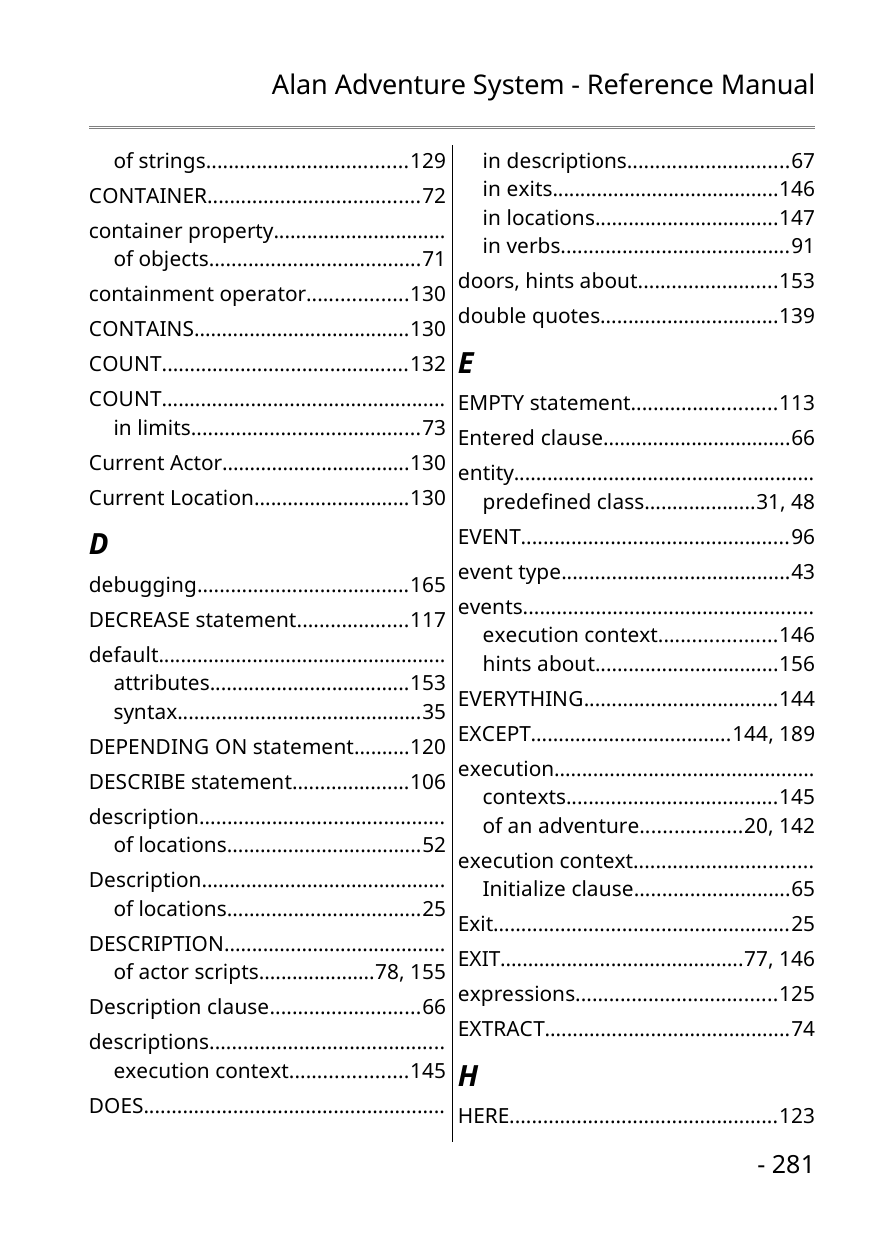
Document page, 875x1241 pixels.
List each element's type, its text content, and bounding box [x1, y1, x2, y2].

text EVENT 96 [458, 522, 815, 550]
text event type 43 [458, 557, 815, 585]
text DOES [88, 1091, 446, 1119]
text Exit 25 [458, 909, 815, 938]
text double quotes 139 [458, 301, 815, 330]
text Current Actor 130 [88, 448, 446, 476]
text COUNT 132 [88, 349, 446, 378]
text EMPTY statement 113 [458, 388, 815, 417]
text DECREASE statement 117 [88, 604, 446, 633]
text of an adventure 20, 142 [482, 811, 815, 839]
text Description clause 66 [88, 992, 446, 1021]
text DESCRIPTION [88, 929, 446, 957]
text execution context 146 [482, 620, 815, 649]
text entity [458, 458, 815, 487]
text description [88, 802, 446, 830]
text H [458, 1055, 815, 1095]
text execution context [458, 846, 815, 874]
text EVERYTHING 144 [458, 684, 815, 712]
text events [458, 592, 815, 620]
text of locations 25 [113, 894, 446, 922]
text in verbs 91 [482, 231, 815, 260]
text hints about 156 [482, 649, 815, 677]
text of actor scripts 78, 155 [113, 957, 446, 986]
text contexts 145 [482, 782, 815, 811]
text EXIT 77, 146 [458, 944, 815, 973]
text container property [88, 216, 446, 244]
text in exits 146 [482, 174, 815, 203]
text in limits 73 [113, 413, 446, 441]
text default [88, 639, 446, 668]
text EXTRACT 74 [458, 1014, 815, 1043]
text CONTAINER 72 [88, 181, 446, 209]
text doors, hints about 153 [458, 266, 815, 295]
text COUNT [88, 384, 446, 413]
text Current Location 130 [88, 483, 446, 511]
text DESCRIBE statement 106 [88, 767, 446, 795]
text E [458, 342, 815, 382]
text descriptions [88, 1027, 446, 1056]
text syntax 35 [113, 697, 446, 725]
text execution [458, 754, 815, 782]
text Initialize clause 65 [482, 874, 815, 903]
text CONTAINS 130 [88, 314, 446, 343]
text containment operator 130 [88, 279, 446, 308]
text EXCEPT 144, 189 [458, 719, 815, 747]
text in locations 147 [482, 203, 815, 231]
text D [88, 523, 446, 563]
text Description [88, 865, 446, 894]
text in descriptions 67 [482, 146, 815, 174]
text expressions 125 [458, 979, 815, 1008]
text of locations 52 [113, 830, 446, 859]
text of objects 71 [113, 244, 446, 273]
text attributes 153 [113, 668, 446, 697]
text of strings 129 [113, 146, 446, 174]
text predefined class 31, 48 [482, 487, 815, 515]
text debugging 165 [88, 569, 446, 598]
text HERE 123 [458, 1101, 815, 1130]
text DEPENDING ON statement 120 [88, 732, 446, 760]
text Entered clause 66 [458, 423, 815, 452]
text execution context 145 [113, 1056, 446, 1084]
